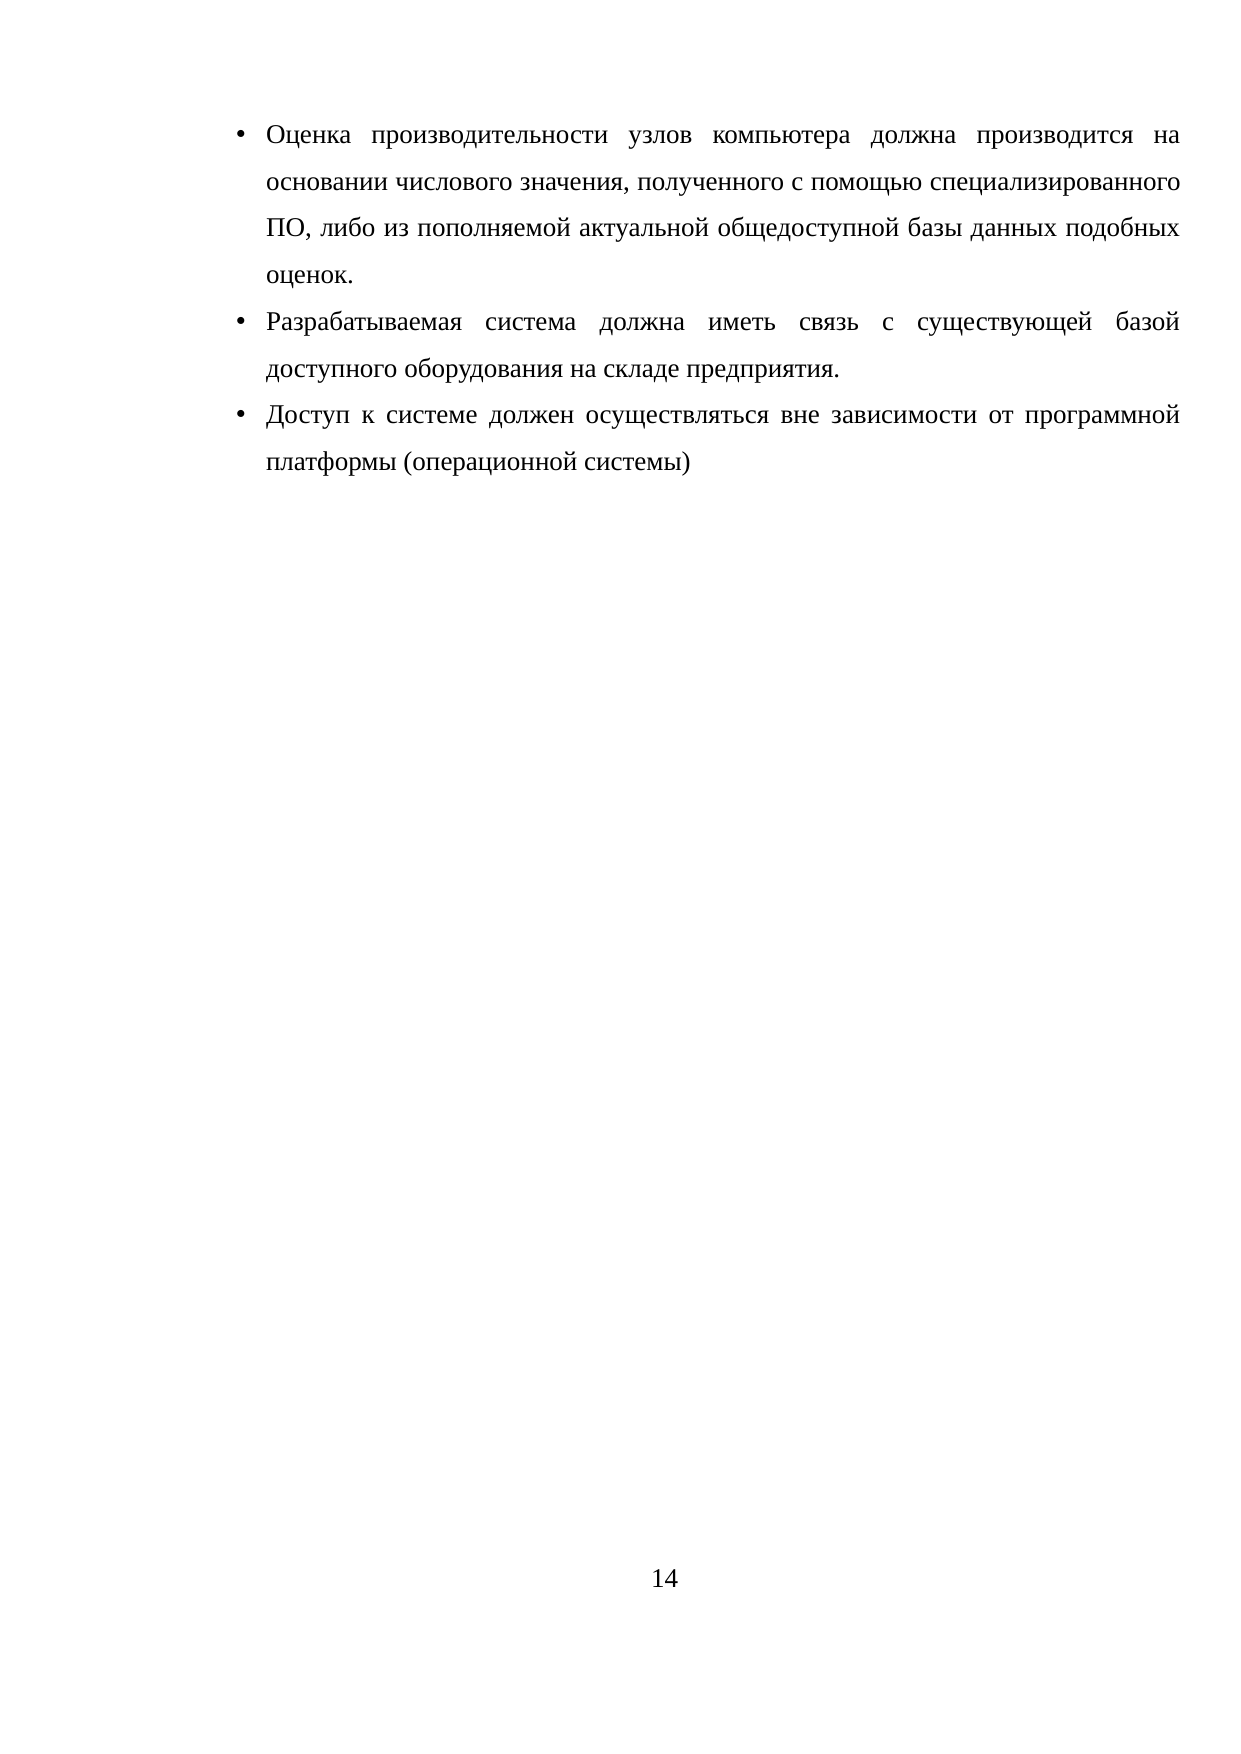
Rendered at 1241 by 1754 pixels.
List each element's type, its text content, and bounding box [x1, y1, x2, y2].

list Доступ к системе должен осуществляться вне зависимости от программной платформы (операционной системы) [236, 398, 1181, 476]
list Разрабатываемая система должна иметь связь с существующей базой доступного оборудования на складе предприятия. [236, 305, 1181, 383]
list Оценка производительности узлов компьютера должна производится на основании числового значения, полученного с помощью специализированного ПО, либо из пополняемой актуальной общедоступной базы данных подобных оценок. [236, 118, 1181, 289]
